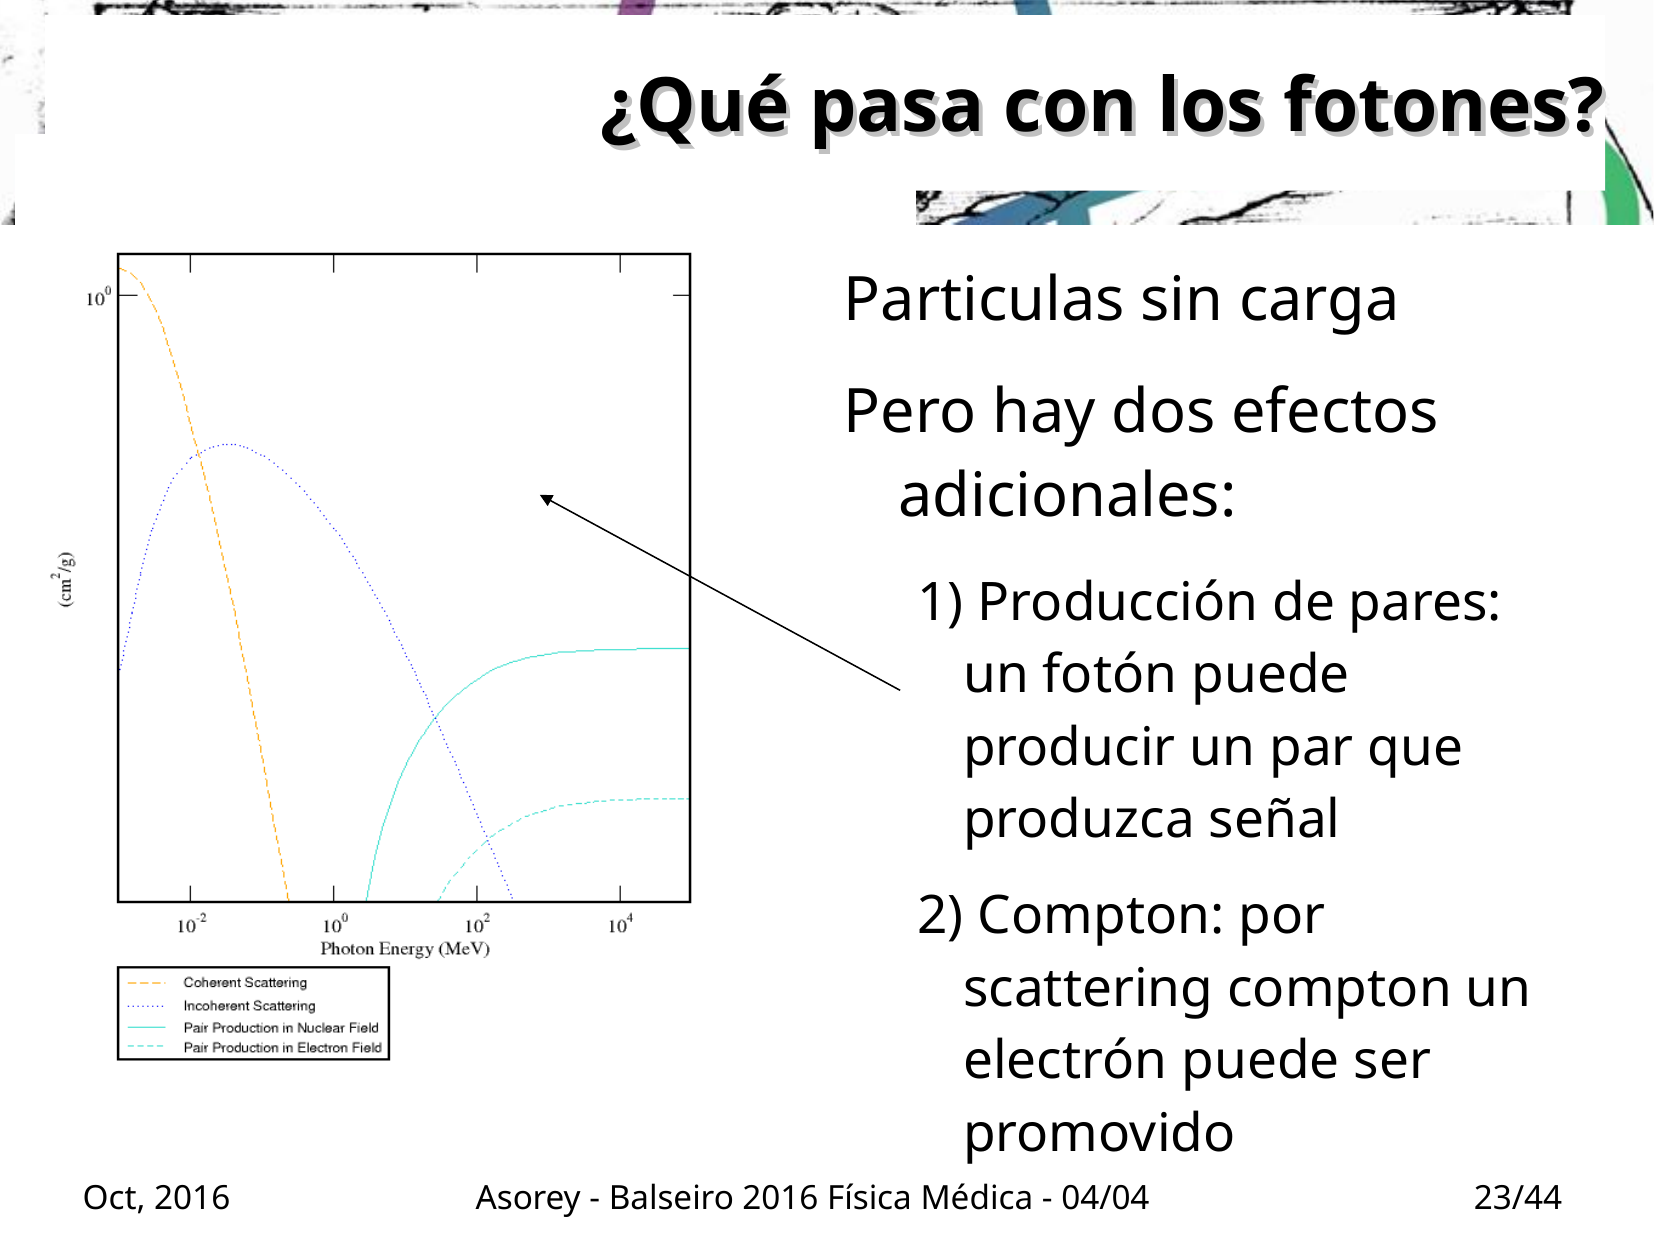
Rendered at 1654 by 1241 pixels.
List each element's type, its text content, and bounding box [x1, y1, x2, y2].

title ¿Qué pasa con los fotones? [45, 15, 1606, 191]
picture [0, 0, 1654, 1162]
list Particulas sin carga Pero hay dos efectos adicionales: 1) Producción de pares: un fotón puede producir un par que produzca señal 2) Compton: por scattering compton un electrón puede ser promovido [843, 254, 1569, 1172]
